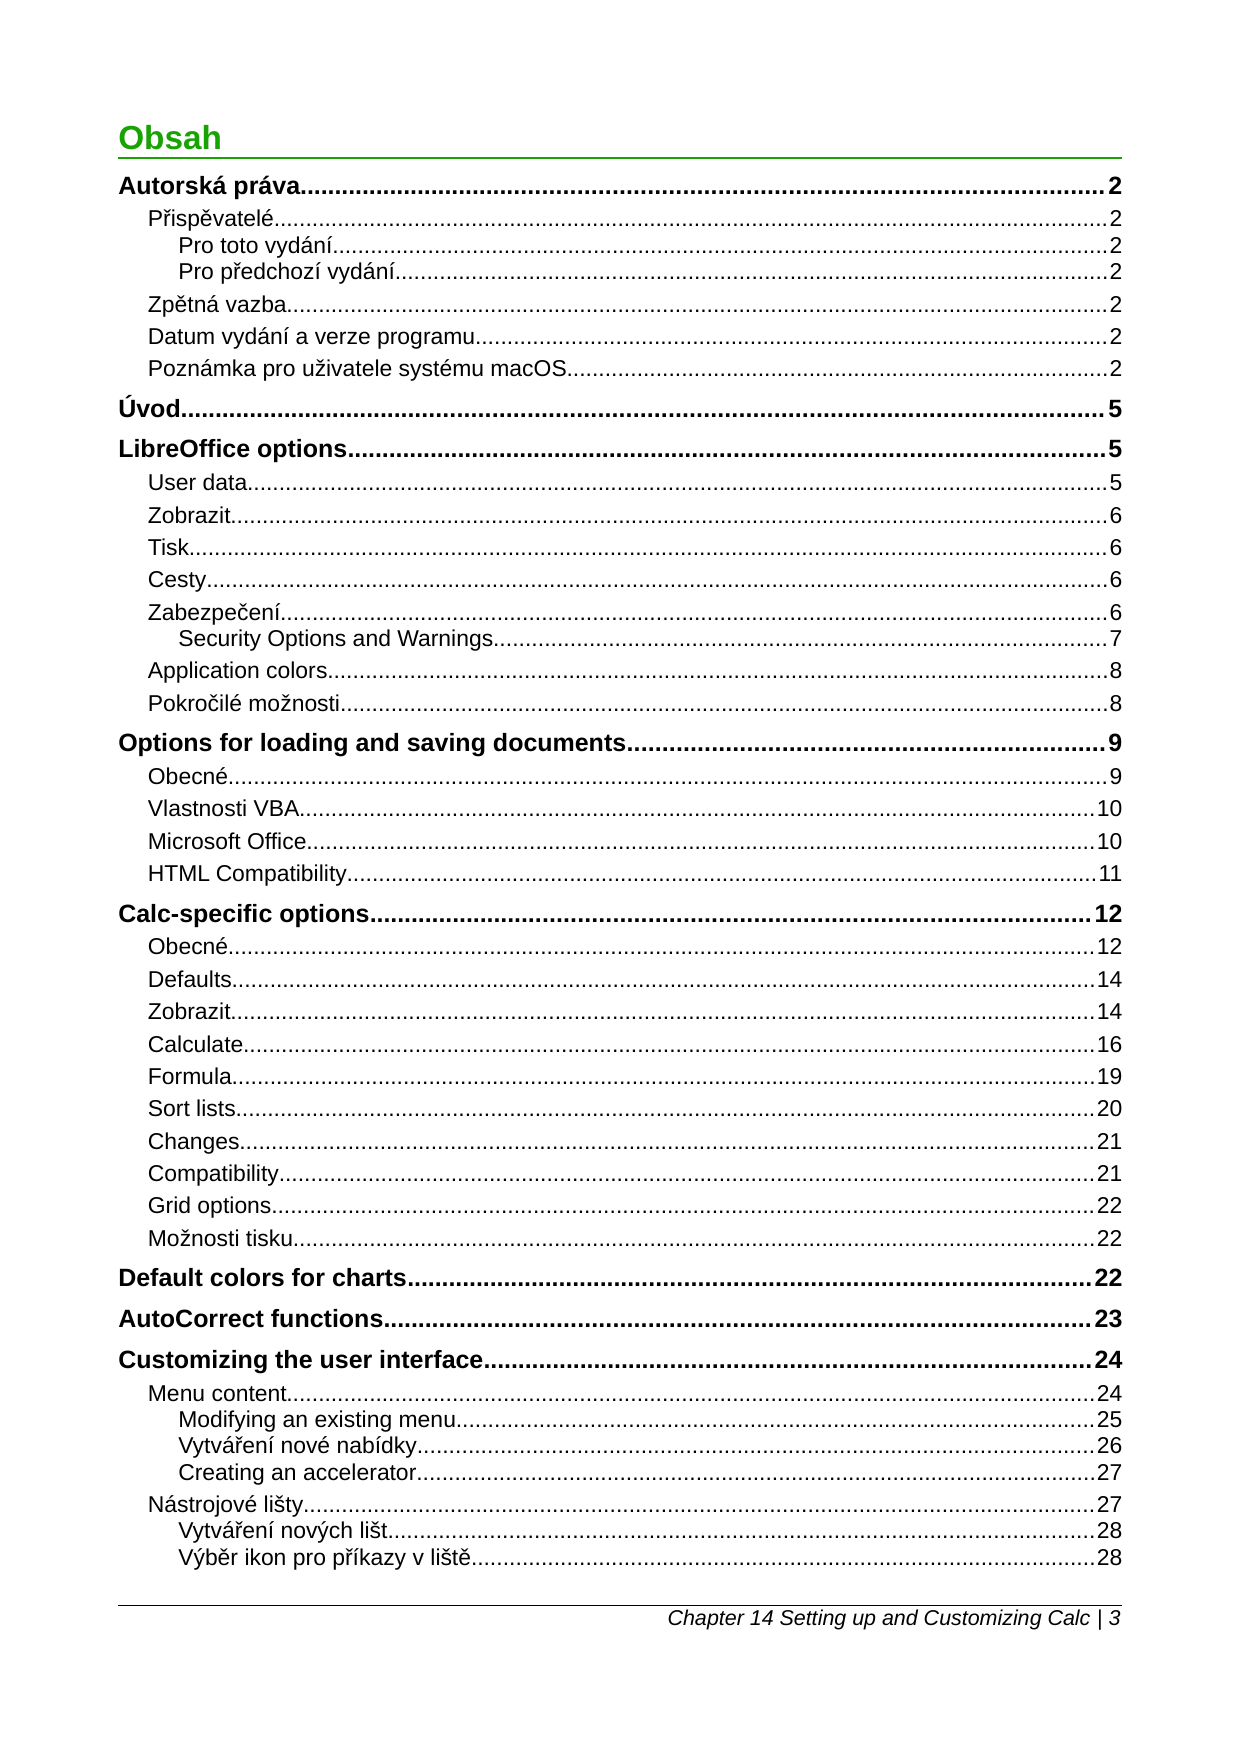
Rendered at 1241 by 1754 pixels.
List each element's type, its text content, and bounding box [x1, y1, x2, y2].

text Datum vydání a verze programu 2 [148, 323, 1122, 349]
text Možnosti tisku 22 [148, 1225, 1122, 1251]
text Obecné 12 [148, 933, 1122, 960]
text Přispěvatelé 2 [148, 205, 1122, 232]
text Zobrazit 6 [148, 502, 1122, 528]
text Cesty 6 [148, 566, 1122, 593]
text Microsoft Office 10 [148, 828, 1122, 854]
text Vlastnosti VBA 10 [148, 795, 1122, 822]
text Výběr ikon pro příkazy v liště 28 [178, 1544, 1122, 1570]
text Sort lists 20 [148, 1095, 1122, 1122]
text Pro toto vydání 2 [178, 232, 1122, 258]
text Application colors 8 [148, 657, 1122, 684]
text Tisk 6 [148, 534, 1122, 560]
text Úvod 5 [118, 394, 1122, 422]
text Menu content 24 [148, 1379, 1122, 1406]
text Zabezpečení 6 [148, 599, 1122, 625]
subtitle Obsah [118, 118, 1122, 157]
text Modifying an existing menu 25 [178, 1406, 1122, 1432]
text Autorská práva 2 [118, 171, 1122, 199]
text HTML Compatibility 11 [148, 860, 1122, 887]
text Vytváření nových lišt 28 [178, 1517, 1122, 1544]
text Compatibility 21 [148, 1160, 1122, 1186]
text Grid options 22 [148, 1192, 1122, 1219]
text Nástrojové lišty 27 [148, 1491, 1122, 1517]
text Options for loading and saving documents 9 [118, 728, 1122, 757]
text Vytváření nové nabídky 26 [178, 1432, 1122, 1458]
text Calculate 16 [148, 1031, 1122, 1057]
text Poznámka pro uživatele systému macOS 2 [148, 355, 1122, 382]
text Customizing the user interface 24 [118, 1345, 1122, 1373]
text Zobrazit 14 [148, 998, 1122, 1024]
text Security Options and Warnings 7 [178, 625, 1122, 651]
text Calc-specific options 12 [118, 898, 1122, 927]
text Creating an accelerator 27 [178, 1458, 1122, 1485]
text Changes 21 [148, 1128, 1122, 1154]
text Pokročilé možnosti 8 [148, 690, 1122, 716]
text Obecné 9 [148, 763, 1122, 789]
text Default colors for charts 22 [118, 1263, 1122, 1292]
text LibreOffice options 5 [118, 434, 1122, 463]
text AutoCorrect functions 23 [118, 1304, 1122, 1333]
text Defaults 14 [148, 966, 1122, 992]
text Formula 19 [148, 1063, 1122, 1089]
text Pro předchozí vydání 2 [178, 258, 1122, 284]
text User data 5 [148, 469, 1122, 496]
text Zpětná vazba 2 [148, 291, 1122, 317]
